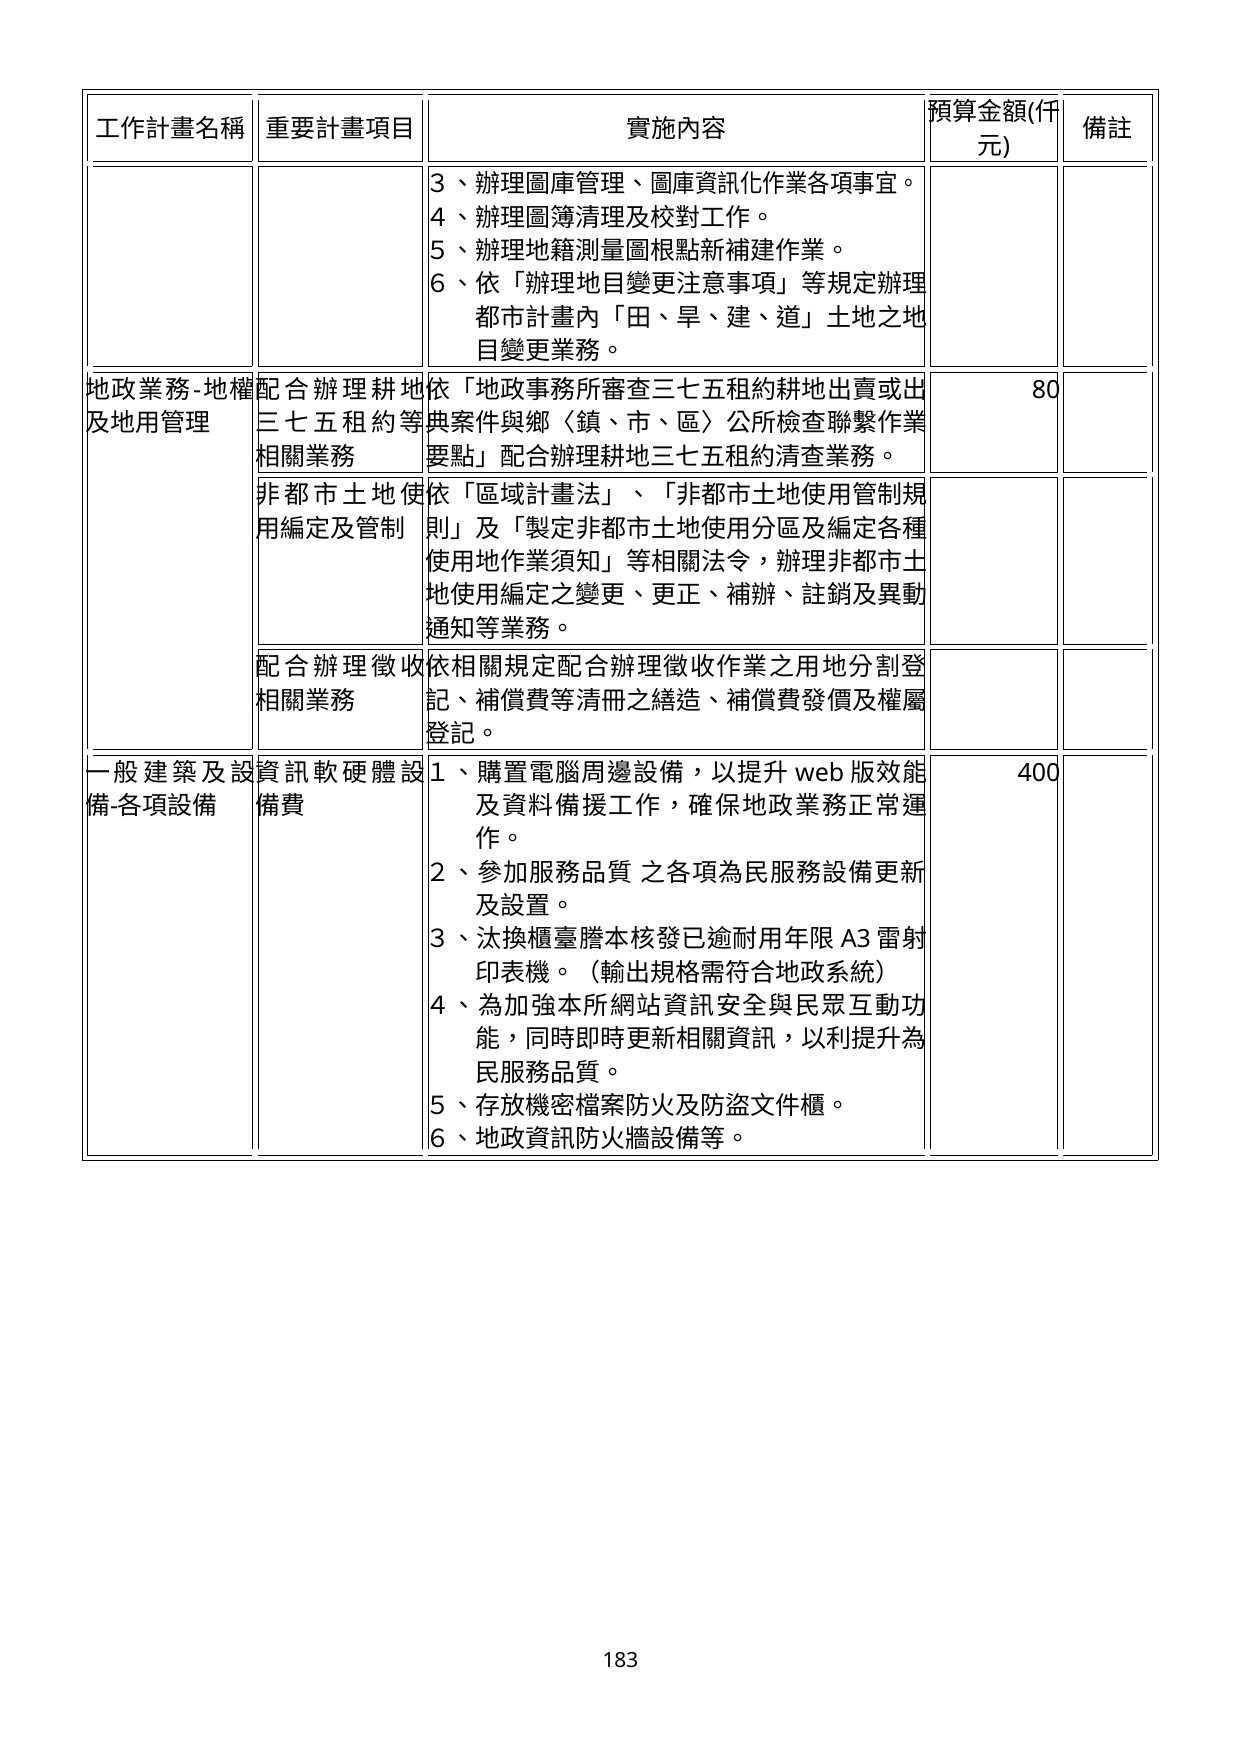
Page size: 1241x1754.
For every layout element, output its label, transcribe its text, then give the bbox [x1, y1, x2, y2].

table_header 工作計畫名稱 [85, 90, 255, 161]
table_cell 80 [927, 366, 1060, 472]
table_cell [1060, 366, 1155, 472]
table_cell [255, 161, 425, 366]
table_cell [85, 161, 255, 366]
table_cell 地政業務-地權及地用管理 [85, 366, 255, 749]
table_cell [1060, 161, 1155, 366]
table_header 重要計畫項目 [255, 90, 425, 161]
table_header 預算金額(仟元) [927, 90, 1060, 161]
table_cell [927, 472, 1060, 644]
table_cell 配合辦理徵收相關業務 [255, 644, 425, 749]
table_cell [1060, 644, 1155, 749]
table_cell [927, 161, 1060, 366]
table_cell 配合辦理耕地三七五租約等相關業務 [255, 366, 425, 472]
table_cell 資訊軟硬體設備費 [255, 749, 425, 1154]
table_cell 一般建築及設備-各項設備 [85, 749, 255, 1154]
table_cell [1060, 749, 1155, 1154]
table_cell 依相關規定配合辦理徵收作業之用地分割登記、補償費等清冊之繕造、補償費發價及權屬登記。 [425, 644, 927, 749]
table_cell 400 [927, 749, 1060, 1154]
table_cell 依「地政事務所審查三七五租約耕地出賣或出典案件與鄉〈鎮、市、區〉公所檢查聯繫作業要點」配合辦理耕地三七五租約清查業務。 [425, 366, 927, 472]
table_header 實施內容 [425, 90, 927, 161]
table_cell [931, 478, 1057, 644]
table_cell 依「區域計畫法」、「非都市土地使用管制規則」及「製定非都市土地使用分區及編定各種使用地作業須知」等相關法令，辦理非都市土地使用編定之變更、更正、補辦、註銷及異動通知等業務。 [425, 472, 927, 644]
table_cell 非都市土地使用編定及管制 [255, 472, 425, 644]
table_cell [927, 644, 1060, 749]
table_cell ３、辦理圖庫管理、圖庫資訊化作業各項事宜。 ４、辦理圖簿清理及校對工作。 ５、辦理地籍測量圖根點新補建作業。 ６、依「辦理地目變更注意事項」等規定辦理都市計畫內「田、旱、建、道」土地之地目變更業務。 [425, 161, 927, 366]
table_cell １、購置電腦周邊設備，以提升web版效能及資料備援工作，確保地政業務正常運作。 ２、參加服務品質 之各項為民服務設備更新及設置。 ３、汰換櫃臺謄本核發已逾耐用年限A3雷射印表機。（輸出規格需符合地政系統） ４、為加強本所網站資訊安全與民眾互動功能，同時即時更新相關資訊，以利提升為民服務品質。 ５、存放機密檔案防火及防盜文件櫃。 ６、地政資訊防火牆設備等。 [425, 749, 927, 1154]
table_cell [931, 650, 1057, 749]
table_header 備註 [1060, 90, 1155, 161]
table_cell [1060, 472, 1155, 644]
